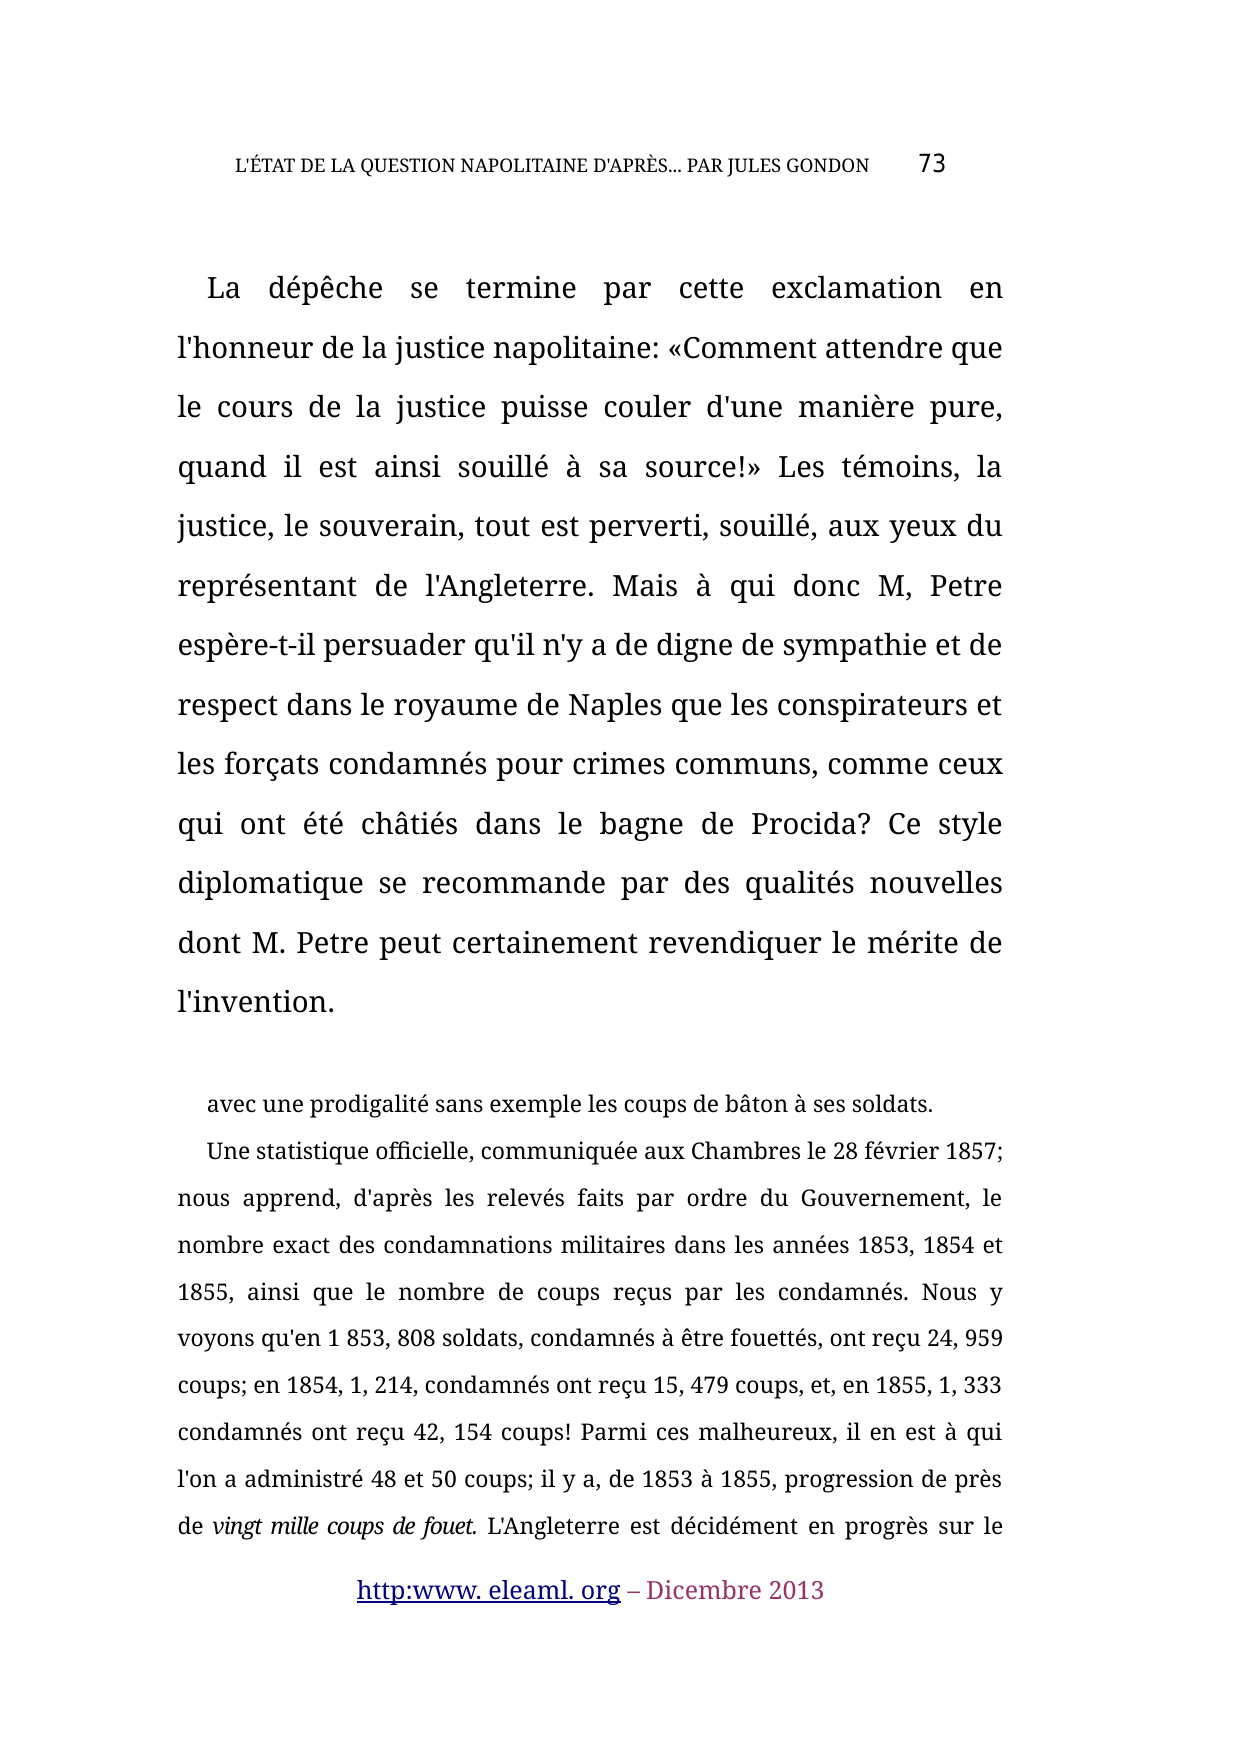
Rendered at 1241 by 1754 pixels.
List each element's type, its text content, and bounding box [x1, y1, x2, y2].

text La dépêche se termine par cette exclamation en l'honneur de la justice napolitaine: «Comment attendre que le cours de la justice puisse couler d'une manière pure, quand il est ainsi souillé à sa source!» Les témoins, la justice, le souverain, tout est perverti, souillé, aux yeux du représentant de l'Angleterre. Mais à qui donc M, Petre espère-t-il persuader qu'il n'y a de digne de sympathie et de respect dans le royaume de Naples que les conspirateurs et les forçats condamnés pour crimes communs, comme ceux qui ont été châtiés dans le bagne de Procida? Ce style diplomatique se recommande par des qualités nouvelles dont M. Petre peut certainement revendiquer le mérite de l'invention. [177, 268, 1004, 1021]
text avec une prodigalité sans exemple les coups de bâton à ses soldats. [177, 1088, 1004, 1119]
text Une statistique officielle, communiquée aux Chambres le 28 février 1857; nous apprend, d'après les relevés faits par ordre du Gouvernement, le nombre exact des condamnations militaires dans les années 1853, 1854 et 1855, ainsi que le nombre de coups reçus par les condamnés. Nous y voyons qu'en 1 853, 808 soldats, condamnés à être fouettés, ont reçu 24, 959 coups; en 1854, 1, 214, condamnés ont reçu 15, 479 coups, et, en 1855, 1, 333 condamnés ont reçu 42, 154 coups! Parmi ces malheureux, il en est à qui l'on a administré 48 et 50 coups; il y a, de 1853 à 1855, progression de près de vingt mille coups de fouet. L'Angleterre est décidément en progrès sur le [177, 1135, 1004, 1541]
